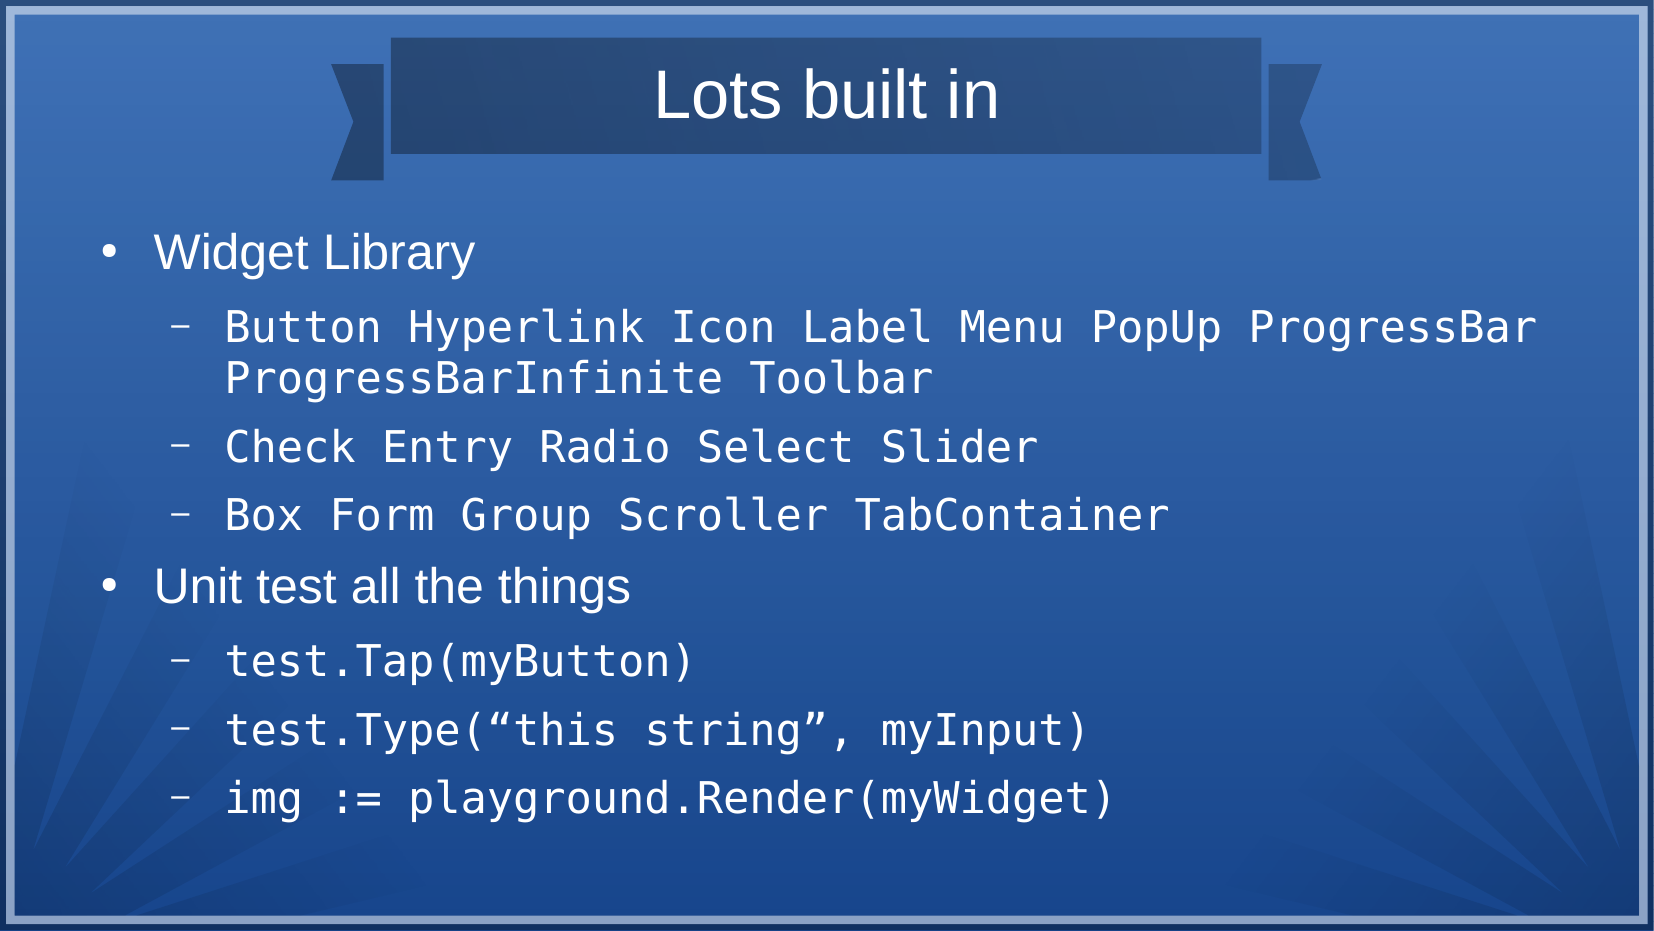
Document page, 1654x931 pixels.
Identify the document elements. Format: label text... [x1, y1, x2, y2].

list Widget Library Button Hyperlink Icon Label Menu PopUp ProgressBar ProgressBarInfinite Toolbar Check Entry Radio Select Slider Box Form Group Scroller TabContainer Unit test all the things test.Tap(myButton) test.Type(“this string”, myInput) img := playground.Render(myWidget) [82, 224, 1571, 848]
title Lots built in [389, 35, 1264, 154]
